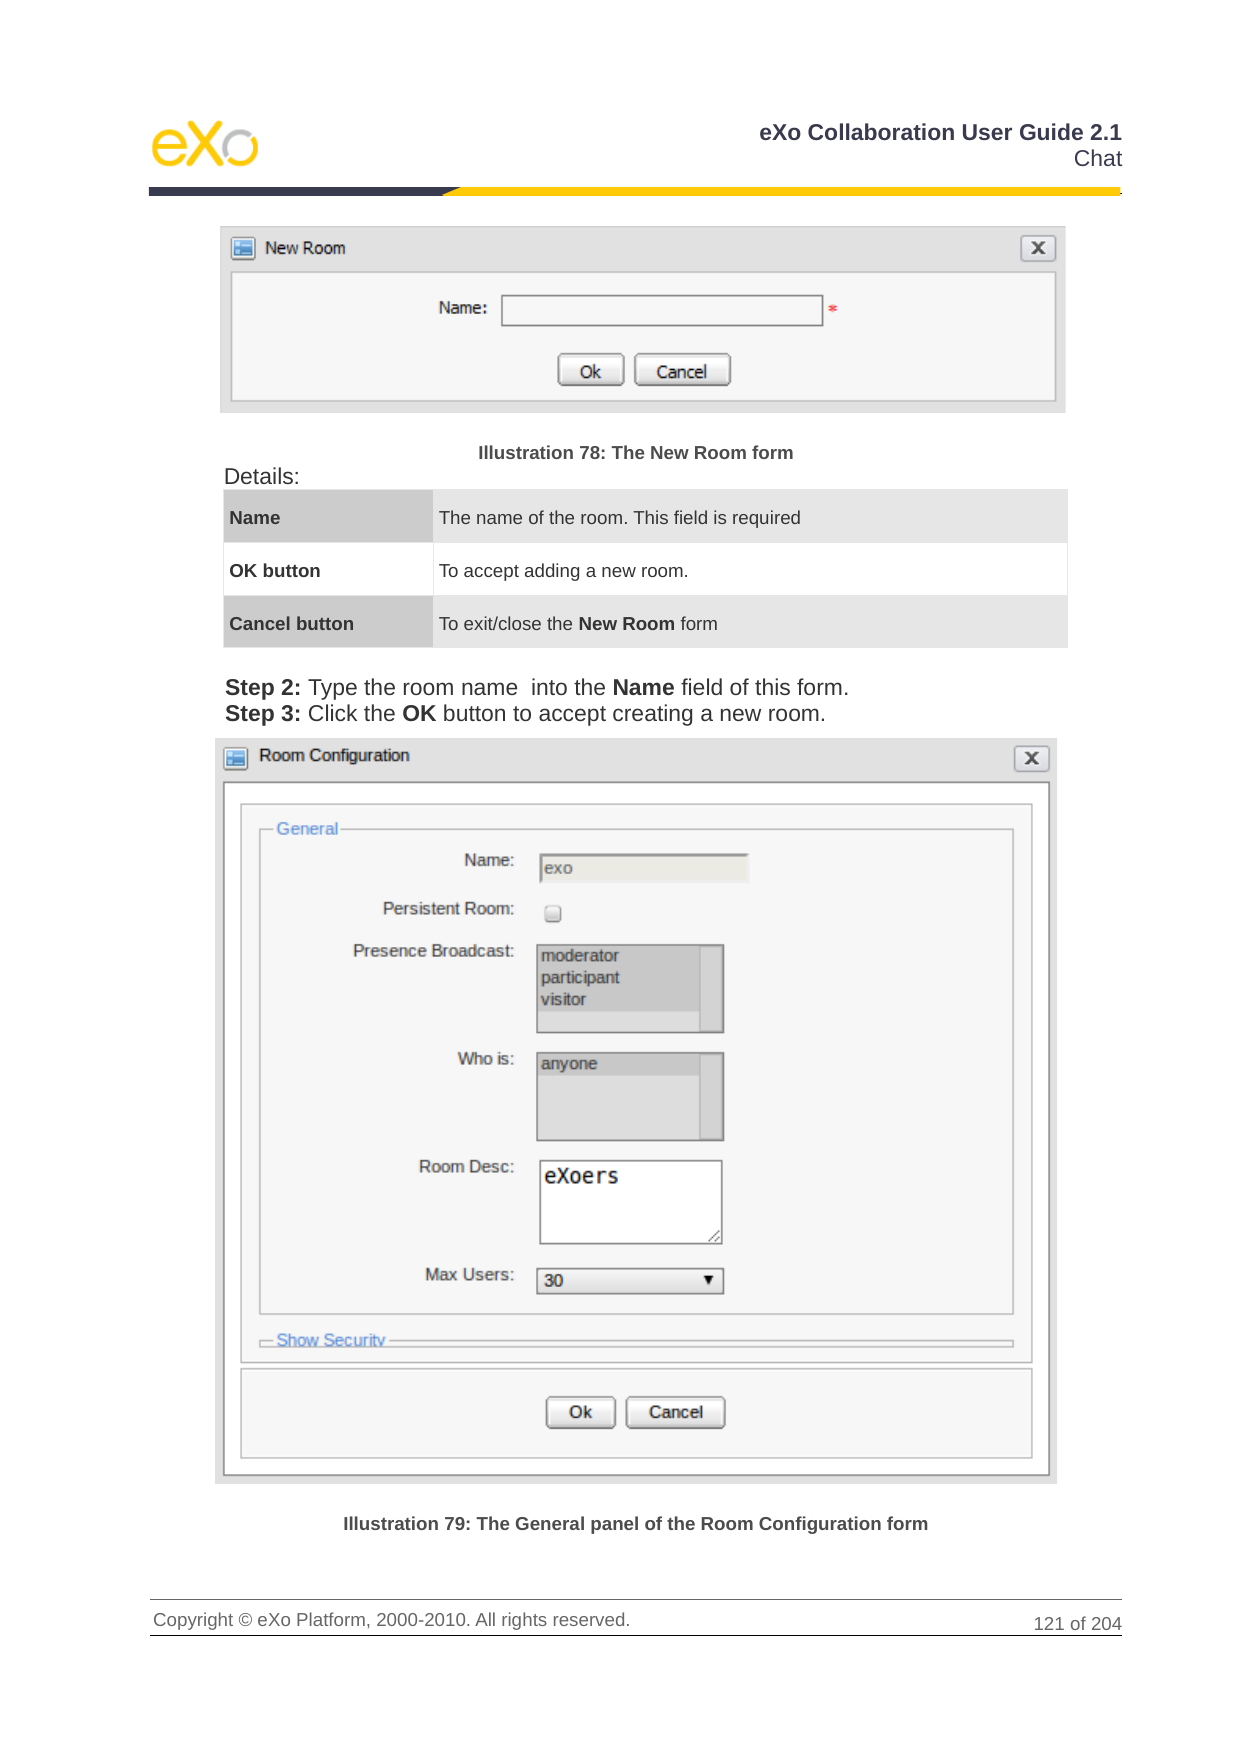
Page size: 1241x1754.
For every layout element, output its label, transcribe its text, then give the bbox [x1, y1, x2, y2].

table_header Name [224, 490, 433, 542]
picture [148, 187, 1121, 196]
text [206, 226, 220, 301]
picture [215, 738, 1058, 1484]
picture [152, 120, 259, 167]
table_cell Cancel button [224, 596, 433, 647]
table_cell To exit/close the New Room form [434, 596, 1067, 647]
table_header The name of the room. This field is required [434, 490, 1067, 542]
text Details: [223, 413, 1122, 489]
picture [220, 226, 1066, 413]
list Step 3: Click the OK button to accept creating a new room. [187, 700, 1122, 726]
text Illustration 79: The General panel of the Room Configuration form [206, 1484, 1066, 1534]
text Illustration 78: The New Room form [206, 301, 1066, 463]
table_cell To accept adding a new room. [434, 543, 1067, 594]
table_cell OK button [224, 543, 433, 594]
list Step 2: Type the room name into the Name field of this form. [187, 674, 1122, 700]
